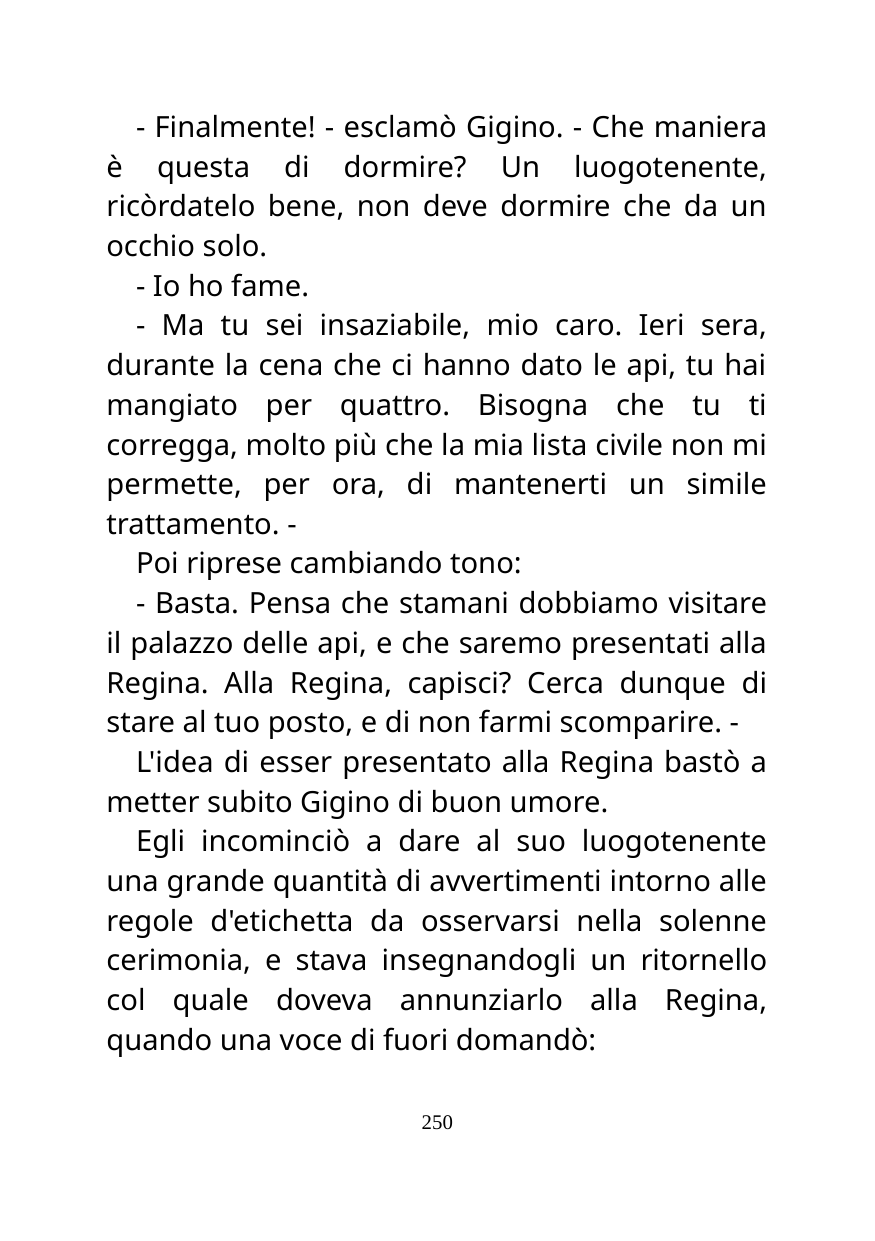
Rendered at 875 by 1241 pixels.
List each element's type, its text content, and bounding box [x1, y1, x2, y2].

text - Io ho fame. [106, 265, 768, 305]
text - Finalmente! - esclamò Gigino. - Che maniera è questa di dormire? Un luogotenente, ricòrdatelo bene, non deve dormire che da un occhio solo. [106, 106, 768, 265]
text L'idea di esser presentato alla Regina bastò a metter subito Gigino di buon umore. [106, 741, 768, 821]
text - Ma tu sei insaziabile, mio caro. Ieri sera, durante la cena che ci hanno dato le api, tu hai mangiato per quattro. Bisogna che tu ti corregga, molto più che la mia lista civile non mi permette, per ora, di mantenerti un simile trattamento. - [106, 305, 768, 543]
text - Basta. Pensa che stamani dobbiamo visitare il palazzo delle api, e che saremo presentati alla Regina. Alla Regina, capisci? Cerca dunque di stare al tuo posto, e di non farmi scomparire. - [106, 582, 768, 741]
text Poi riprese cambiando tono: [106, 543, 768, 582]
text Egli incominciò a dare al suo luogotenente una grande quantità di avvertimenti intorno alle regole d'etichetta da osservarsi nella solenne cerimonia, e stava insegnandogli un ritornello col quale doveva annunziarlo alla Regina, quando una voce di fuori domandò: [106, 821, 768, 1059]
